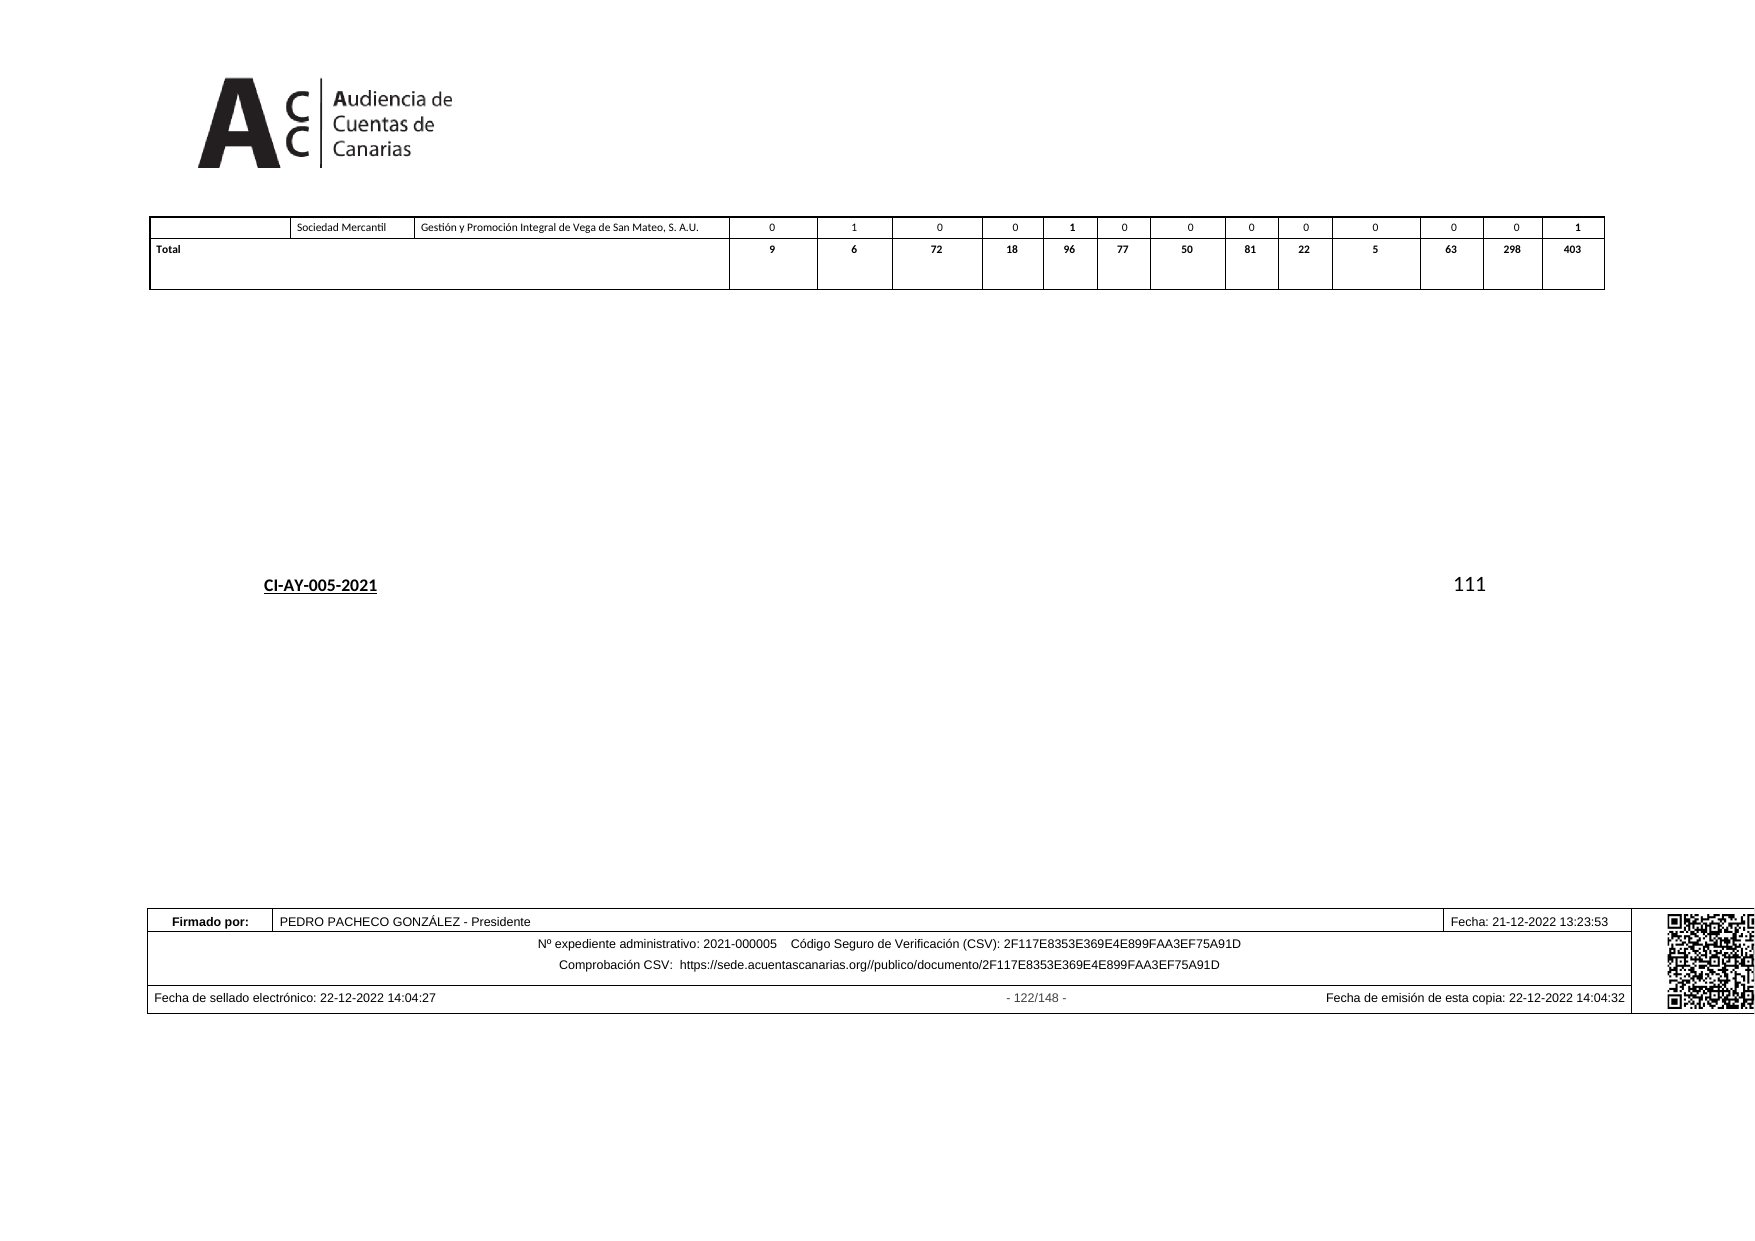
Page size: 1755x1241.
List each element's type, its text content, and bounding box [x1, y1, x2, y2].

table_cell 0 [1333, 218, 1420, 238]
table_cell 77 [1098, 239, 1150, 288]
table_cell 0 [1421, 218, 1483, 238]
table_cell 1 [1044, 218, 1097, 238]
table_cell 298 [1484, 239, 1542, 288]
table_cell 0 [893, 218, 982, 238]
table_cell 18 [983, 239, 1043, 288]
table_cell 72 [893, 239, 982, 288]
table_cell 50 [1151, 239, 1225, 288]
table_cell 81 [1226, 239, 1278, 288]
table_cell Sociedad Mercantil [291, 218, 414, 238]
table_cell Gestión y Promoción Integral de Vega de San Mateo, S. A.U. [415, 218, 729, 238]
table_cell 0 [1226, 218, 1278, 238]
table_cell 1 [1543, 218, 1604, 238]
table_cell 0 [1484, 218, 1542, 238]
table_cell [290, 239, 729, 288]
table_cell 22 [1279, 239, 1332, 288]
table_cell 6 [818, 239, 892, 288]
table_cell 403 [1543, 239, 1604, 288]
table_cell 0 [983, 218, 1043, 238]
table_cell Total [151, 239, 290, 288]
table_cell 0 [1151, 218, 1225, 238]
table_cell 96 [1044, 239, 1097, 288]
table_cell 9 [730, 239, 817, 288]
table_cell 0 [730, 218, 817, 238]
table_cell 5 [1333, 239, 1420, 288]
table_cell 63 [1421, 239, 1483, 288]
table_cell 0 [1098, 218, 1150, 238]
subtitle CI-AY-005-2021 111 [148, 569, 1492, 598]
table_cell [151, 218, 290, 238]
table_cell 0 [1279, 218, 1332, 238]
table_cell 1 [818, 218, 892, 238]
